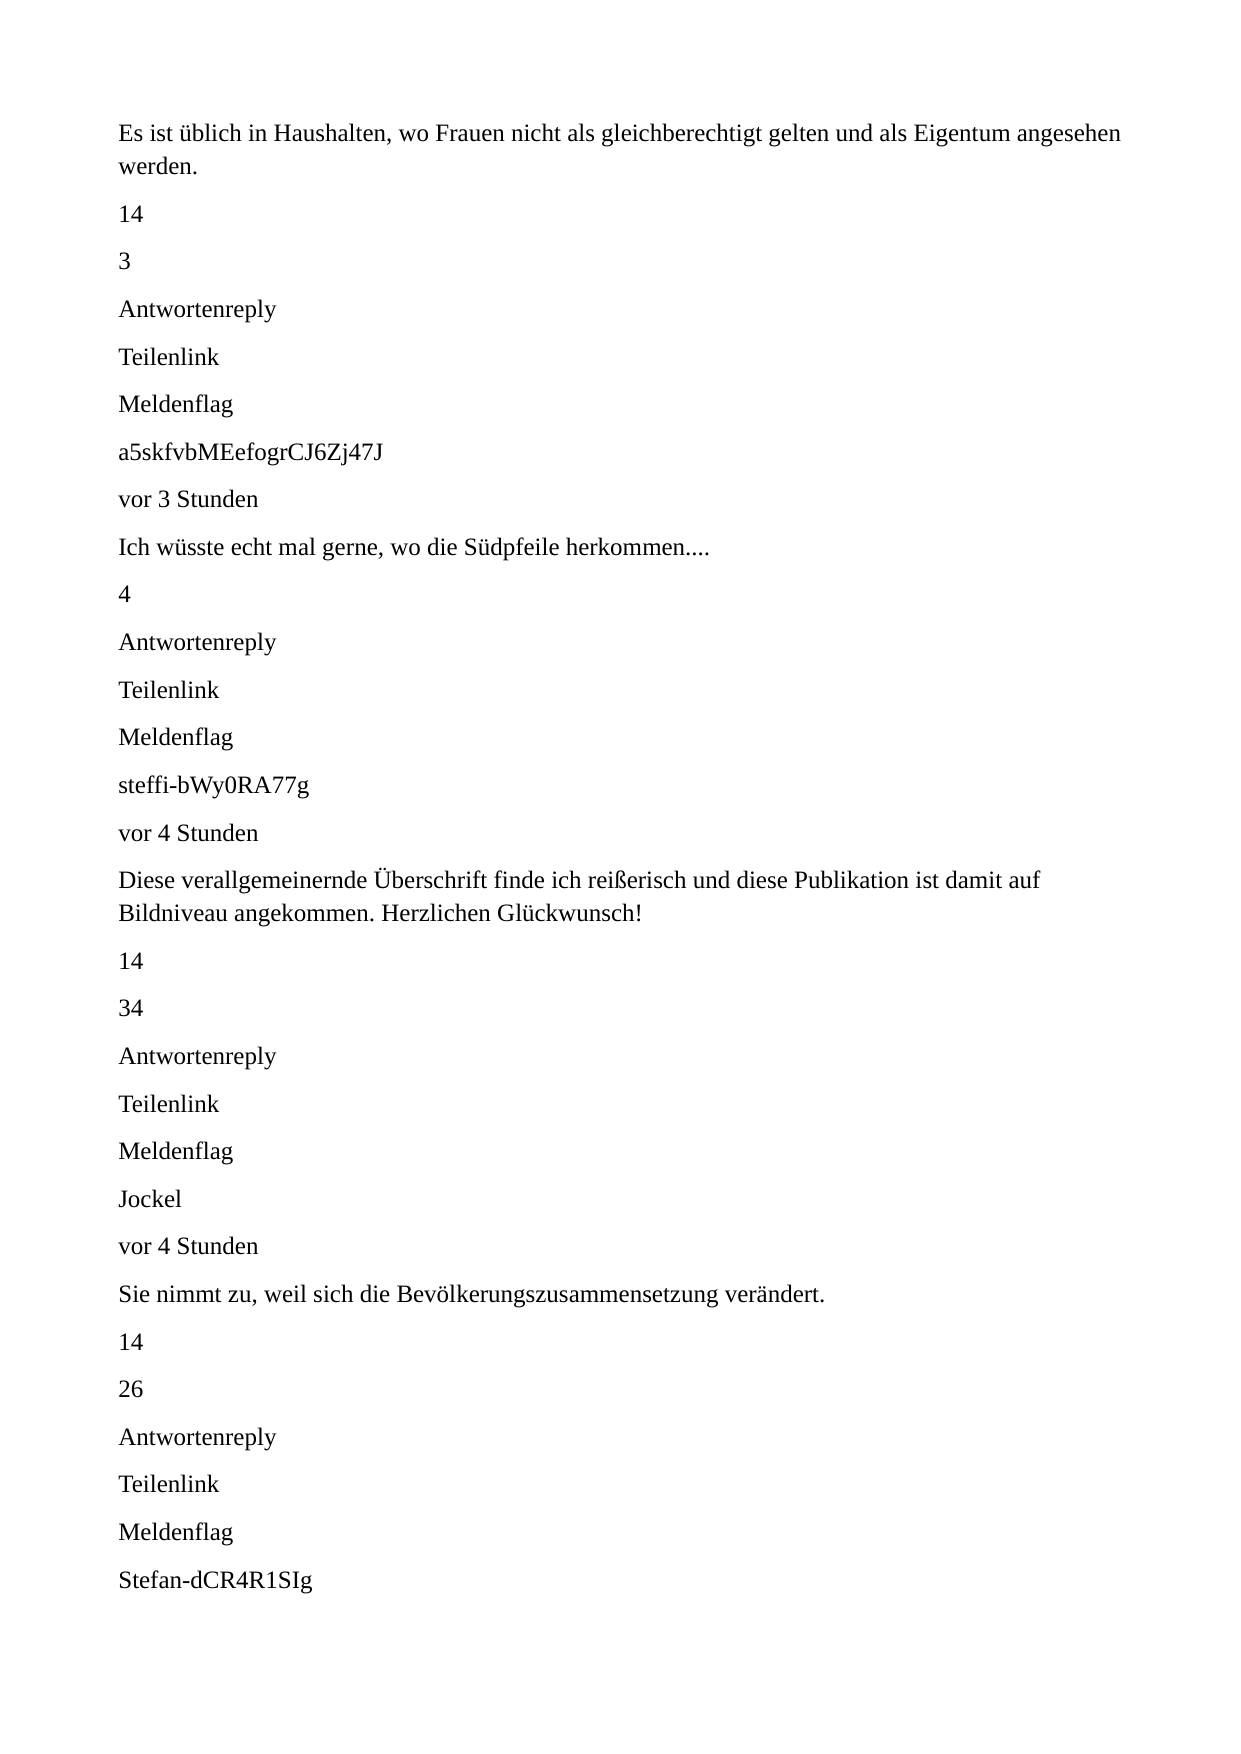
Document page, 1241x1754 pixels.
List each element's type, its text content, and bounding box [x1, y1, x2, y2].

text Antwortenreply [118, 1041, 1122, 1070]
text Meldenflag [118, 722, 1122, 751]
text Teilenlink [118, 675, 1122, 703]
text Meldenflag [118, 1136, 1122, 1165]
text Meldenflag [118, 1517, 1122, 1546]
text 3 [118, 246, 1122, 275]
text 26 [118, 1374, 1122, 1403]
text Meldenflag [118, 389, 1122, 418]
text Antwortenreply [118, 1422, 1122, 1451]
text Diese verallgemeinernde Überschrift finde ich reißerisch und diese Publikation ist damit auf Bildniveau angekommen. Herzlichen Glückwunsch! [118, 865, 1122, 927]
text 14 [118, 199, 1122, 227]
text vor 4 Stunden [118, 818, 1122, 846]
text vor 3 Stunden [118, 484, 1122, 513]
text Antwortenreply [118, 627, 1122, 656]
text Sie nimmt zu, weil sich die Bevölkerungszusammensetzung verändert. [118, 1279, 1122, 1308]
text 14 [118, 1327, 1122, 1355]
text vor 4 Stunden [118, 1231, 1122, 1260]
text 34 [118, 993, 1122, 1022]
text steffi-bWy0RA77g [118, 770, 1122, 799]
text 14 [118, 946, 1122, 974]
text Teilenlink [118, 1469, 1122, 1498]
text Es ist üblich in Haushalten, wo Frauen nicht als gleichberechtigt gelten und als Eigentum angesehen werden. [118, 118, 1122, 180]
text Teilenlink [118, 342, 1122, 370]
text Teilenlink [118, 1089, 1122, 1117]
text a5skfvbMEefogrCJ6Zj47J [118, 437, 1122, 466]
text 4 [118, 579, 1122, 608]
text Ich wüsste echt mal gerne, wo die Südpfeile herkommen.... [118, 532, 1122, 561]
text Jockel [118, 1184, 1122, 1213]
text Antwortenreply [118, 294, 1122, 323]
text Stefan-dCR4R1SIg [118, 1565, 1122, 1593]
